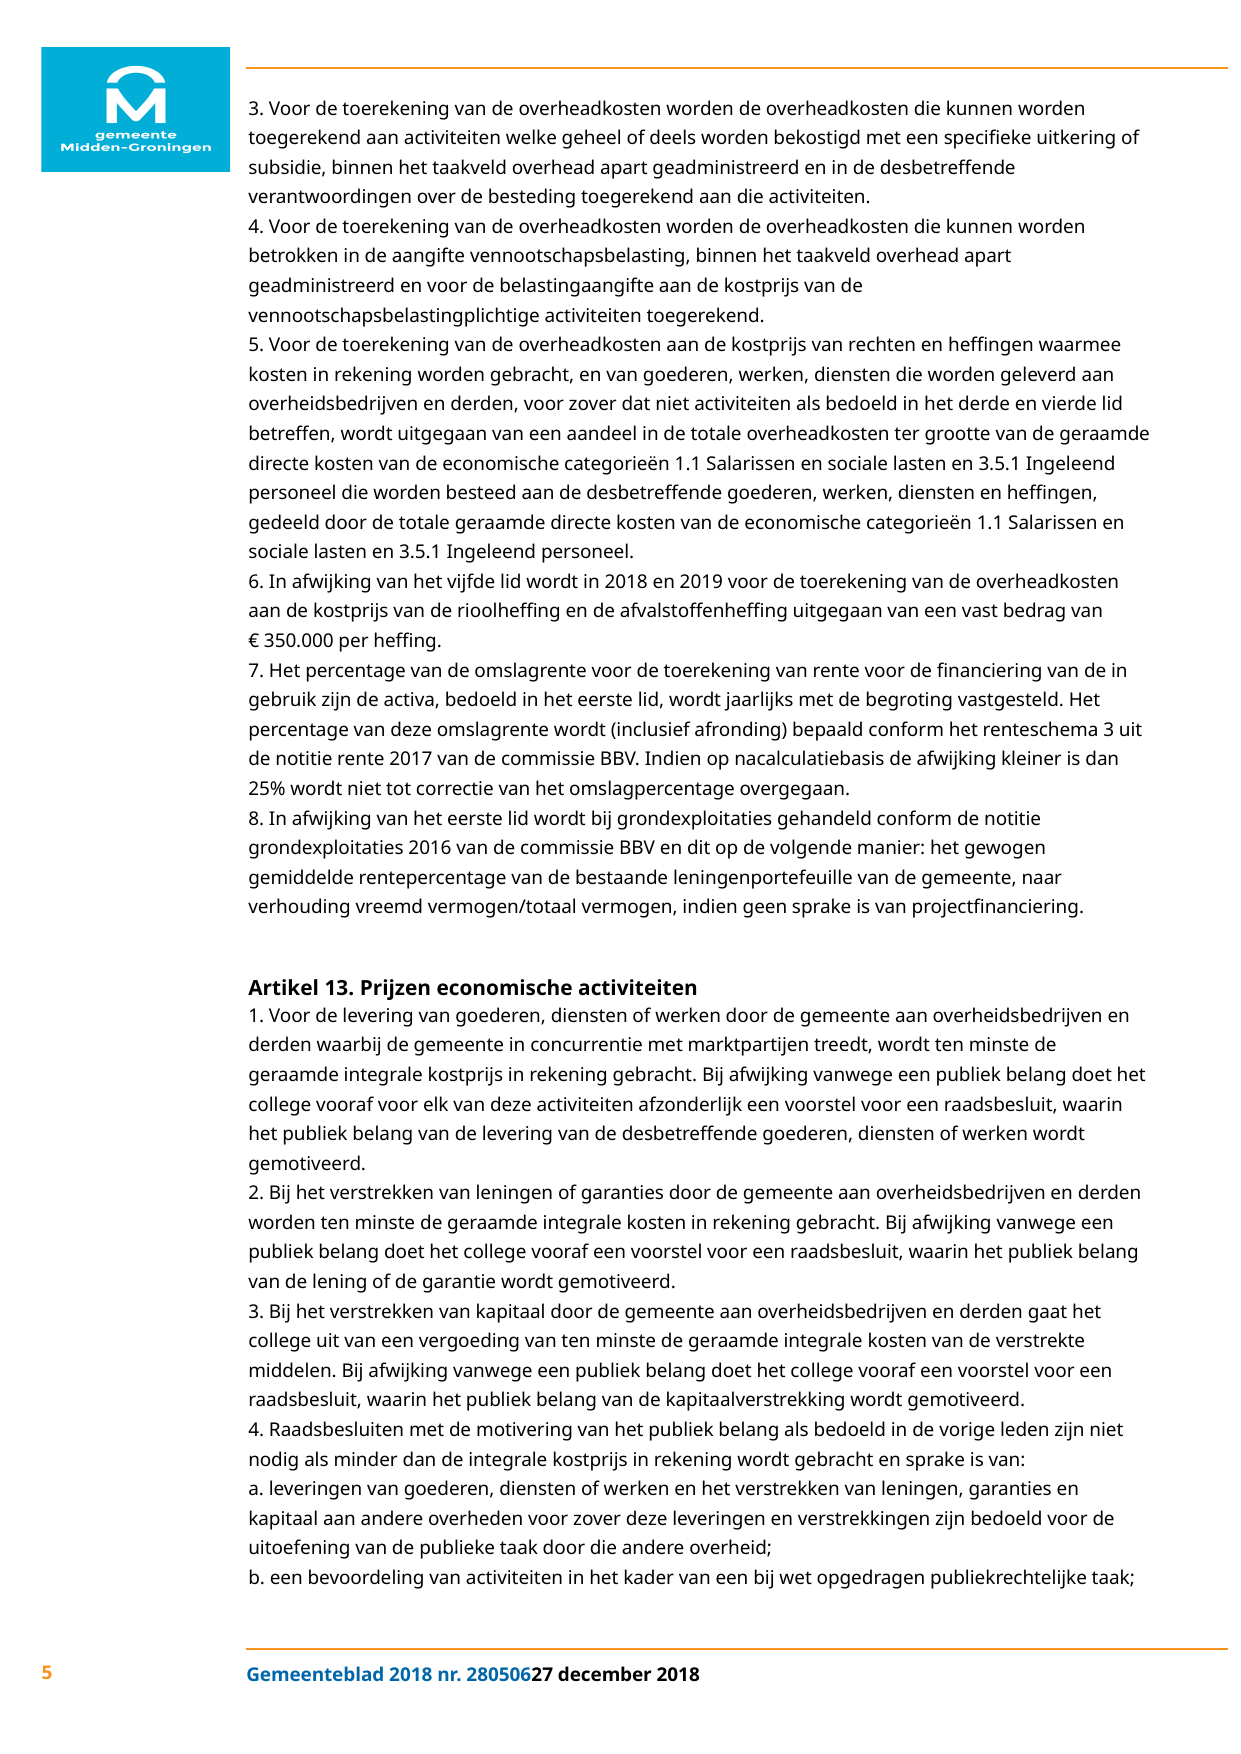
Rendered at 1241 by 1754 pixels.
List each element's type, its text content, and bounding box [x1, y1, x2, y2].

text Artikel 13. Prijzen economische activiteiten [248, 973, 1152, 1002]
text 8. In afwijking van het eerste lid wordt bij grondexploitaties gehandeld conform de notitie grondexploitaties 2016 van de commissie BBV en dit op de volgende manier: het gewogen gemiddelde rentepercentage van de bestaande leningenportefeuille van de gemeente, naar verhouding vreemd vermogen/totaal vermogen, indien geen sprake is van projectfinanciering. [248, 805, 1152, 919]
picture [108, 66, 164, 82]
picture [184, 146, 190, 153]
text 1. Voor de levering van goederen, diensten of werken door de gemeente aan overheidsbedrijven en derden waarbij de gemeente in concurrentie met marktpartijen treedt, wordt ten minste de geraamde integrale kostprijs in rekening gebracht. Bij afwijking vanwege een publiek belang doet het college vooraf voor elk van deze activiteiten afzonderlijk een voorstel voor een raadsbesluit, waarin het publiek belang van de levering van de desbetreffende goederen, diensten of werken wordt gemotiveerd. [248, 1002, 1152, 1176]
text a. leveringen van goederen, diensten of werken en het verstrekken van leningen, garanties en kapitaal aan andere overheden voor zover deze leveringen en verstrekkingen zijn bedoeld voor de uitoefening van de publieke taak door die andere overheid; [248, 1475, 1152, 1560]
text 2. Bij het verstrekken van leningen of garanties door de gemeente aan overheidsbedrijven en derden worden ten minste de geraamde integrale kosten in rekening gebracht. Bij afwijking vanwege een publiek belang doet het college vooraf een voorstel voor een raadsbesluit, waarin het publiek belang van de lening of de garantie wordt gemotiveerd. [248, 1179, 1152, 1294]
text 7. Het percentage van de omslagrente voor de toerekening van rente voor de financiering van de in gebruik zijn de activa, bedoeld in het eerste lid, wordt jaarlijks met de begroting vastgesteld. Het percentage van deze omslagrente wordt (inclusief afronding) bepaald conform het renteschema 3 uit de notitie rente 2017 van de commissie BBV. Indien op nacalculatiebasis de afwijking kleiner is dan 25% wordt niet tot correctie van het omslagpercentage overgegaan. [248, 657, 1152, 801]
text 4. Voor de toerekening van de overheadkosten worden de overheadkosten die kunnen worden betrokken in de aangifte vennootschapsbelasting, binnen het taakveld overhead apart geadministreerd en voor de belastingaangifte aan de kostprijs van de vennootschapsbelastingplichtige activiteiten toegerekend. [248, 213, 1152, 328]
text 3. Voor de toerekening van de overheadkosten worden de overheadkosten die kunnen worden toegerekend aan activiteiten welke geheel of deels worden bekostigd met een specifieke uitkering of subsidie, binnen het taakveld overhead apart geadministreerd en in de desbetreffende verantwoordingen over de besteding toegerekend aan die activiteiten. [248, 95, 1152, 209]
text 4. Raadsbesluiten met de motivering van het publiek belang als bedoeld in de vorige leden zijn niet nodig als minder dan de integrale kostprijs in rekening wordt gebracht en sprake is van: [248, 1416, 1152, 1471]
text 3. Bij het verstrekken van kapitaal door de gemeente aan overheidsbedrijven en derden gaat het college uit van een vergoeding van ten minste de geraamde integrale kosten van de verstrekte middelen. Bij afwijking vanwege een publiek belang doet het college vooraf een voorstel voor een raadsbesluit, waarin het publiek belang van de kapitaalverstrekking wordt gemotiveerd. [248, 1298, 1152, 1412]
text 6. In afwijking van het vijfde lid wordt in 2018 en 2019 voor de toerekening van de overheadkosten aan de kostprijs van de rioolheffing en de afvalstoffenheffing uitgegaan van een vast bedrag van [248, 568, 1152, 623]
picture [107, 89, 165, 122]
text 5. Voor de toerekening van de overheadkosten aan de kostprijs van rechten en heffingen waarmee kosten in rekening worden gebracht, en van goederen, werken, diensten die worden geleverd aan overheidsbedrijven en derden, voor zover dat niet activiteiten als bedoeld in het derde en vierde lid betreffen, wordt uitgegaan van een aandeel in de totale overheadkosten ter grootte van de geraamde directe kosten van de economische categorieën 1.1 Salarissen en sociale lasten en 3.5.1 Ingeleend personeel die worden besteed aan de desbetreffende goederen, werken, diensten en heffingen, gedeeld door de totale geraamde directe kosten van de economische categorieën 1.1 Salarissen en sociale lasten en 3.5.1 Ingeleend personeel. [248, 331, 1152, 564]
text € 350.000 per heffing. [248, 627, 1152, 653]
text b. een bevoordeling van activiteiten in het kader van een bij wet opgedragen publiekrechtelijke taak; [248, 1564, 1152, 1590]
